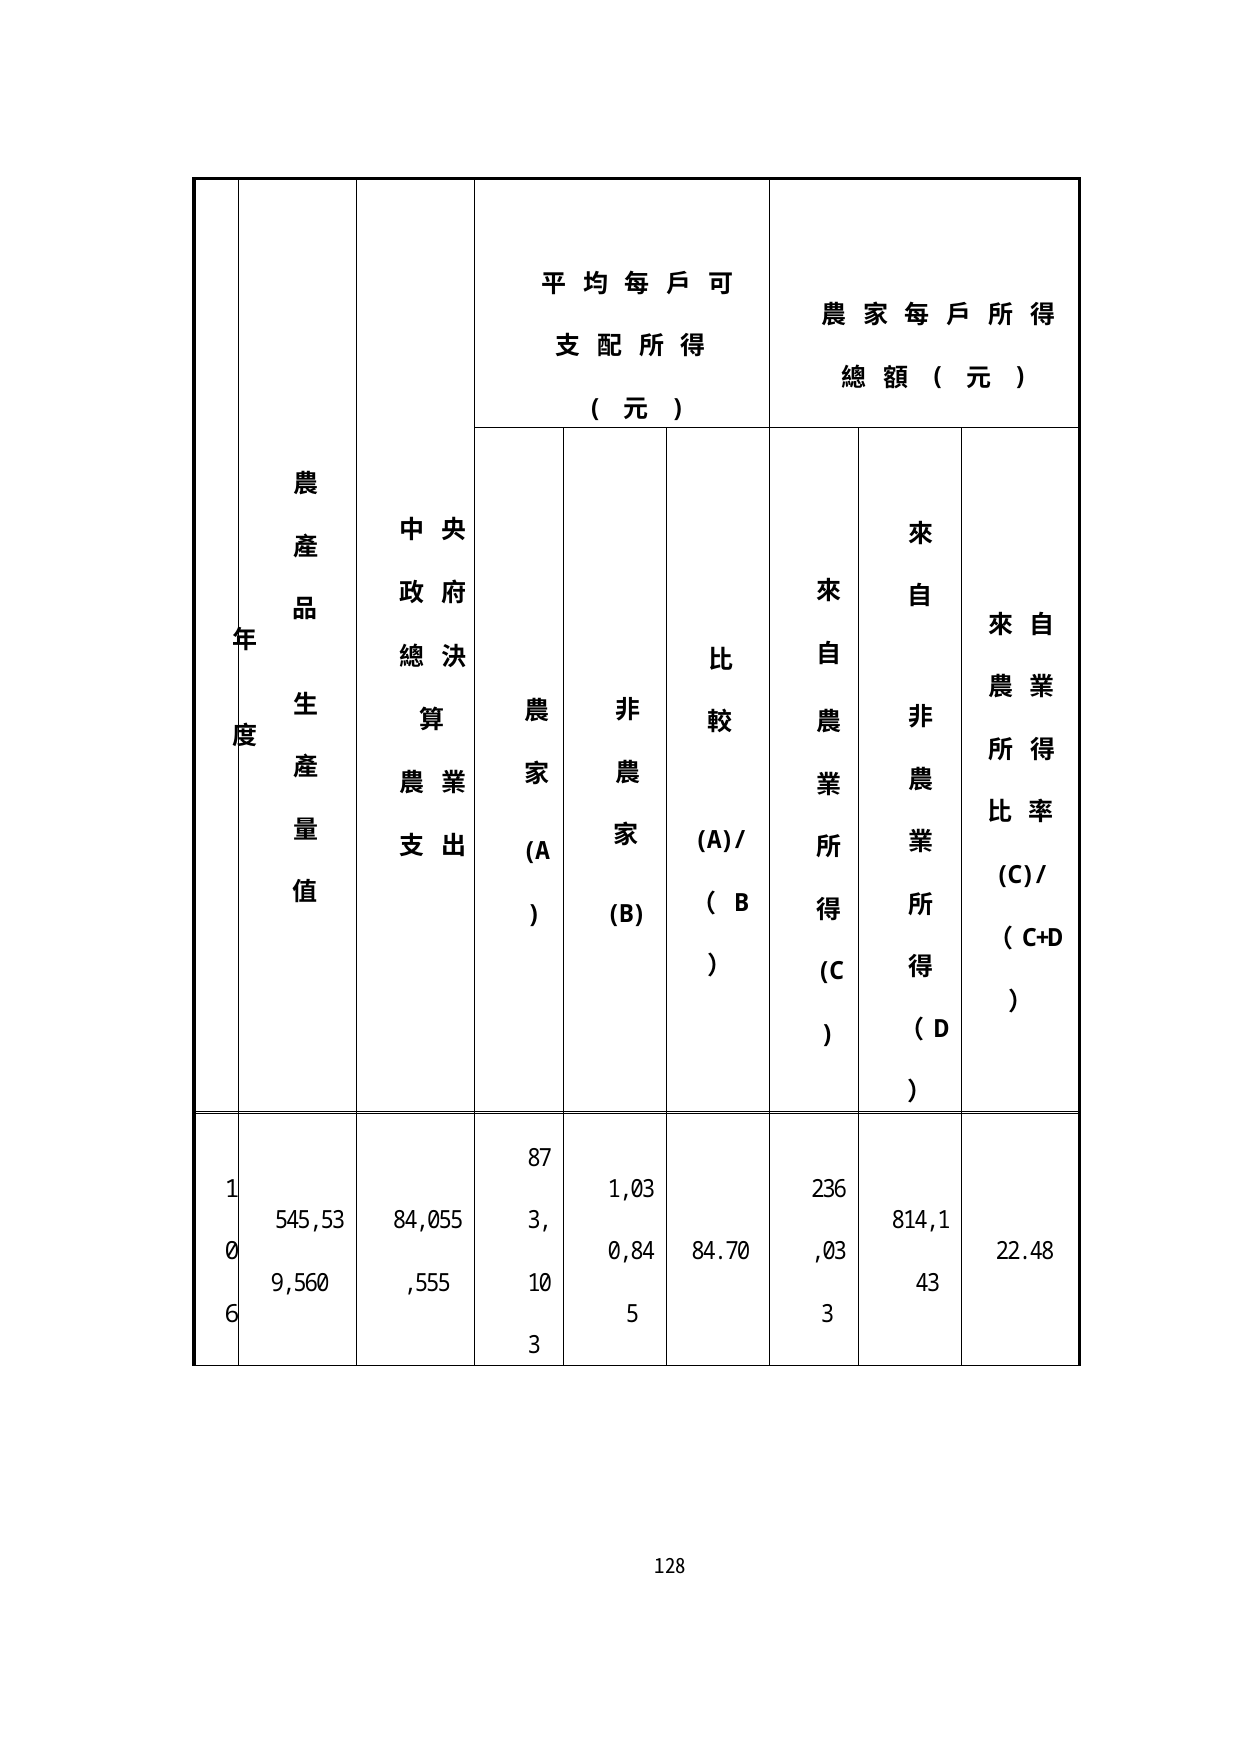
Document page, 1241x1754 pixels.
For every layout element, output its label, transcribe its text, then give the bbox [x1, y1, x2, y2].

table_cell 545,539,560 [239, 1114, 356, 1365]
table_cell 84.70 [667, 1114, 769, 1365]
table_header 中央政府 總決算 農業支出 [357, 180, 474, 1111]
table_cell 來自農業所得比率 (C)/（C+D） [962, 428, 1078, 1111]
table_cell 1,030,845 [564, 1114, 666, 1365]
table_header 農產品 生產量值 [239, 180, 356, 1111]
table_cell 來自 非農業所得（D） [859, 428, 961, 1111]
table_cell 84,055,555 [357, 1114, 474, 1365]
table_cell 106 [196, 1114, 238, 1365]
table_cell 非農家 (B) [564, 428, 666, 1111]
table_cell 873,103 [475, 1114, 563, 1365]
table_cell 來自 農業所得(C) [770, 428, 858, 1111]
table_header 平均每戶可支配所得(元) [475, 180, 769, 427]
table_cell 236,033 [770, 1114, 858, 1365]
table_header 年 度 [196, 180, 238, 1111]
table_cell 農家 (A) [475, 428, 563, 1111]
table_header 農家每戶所得總額(元) [770, 180, 1078, 427]
table_cell 比較 (A)/（B） [667, 428, 769, 1111]
table_cell 814,143 [859, 1114, 961, 1365]
table_cell 22.48 [962, 1114, 1078, 1365]
